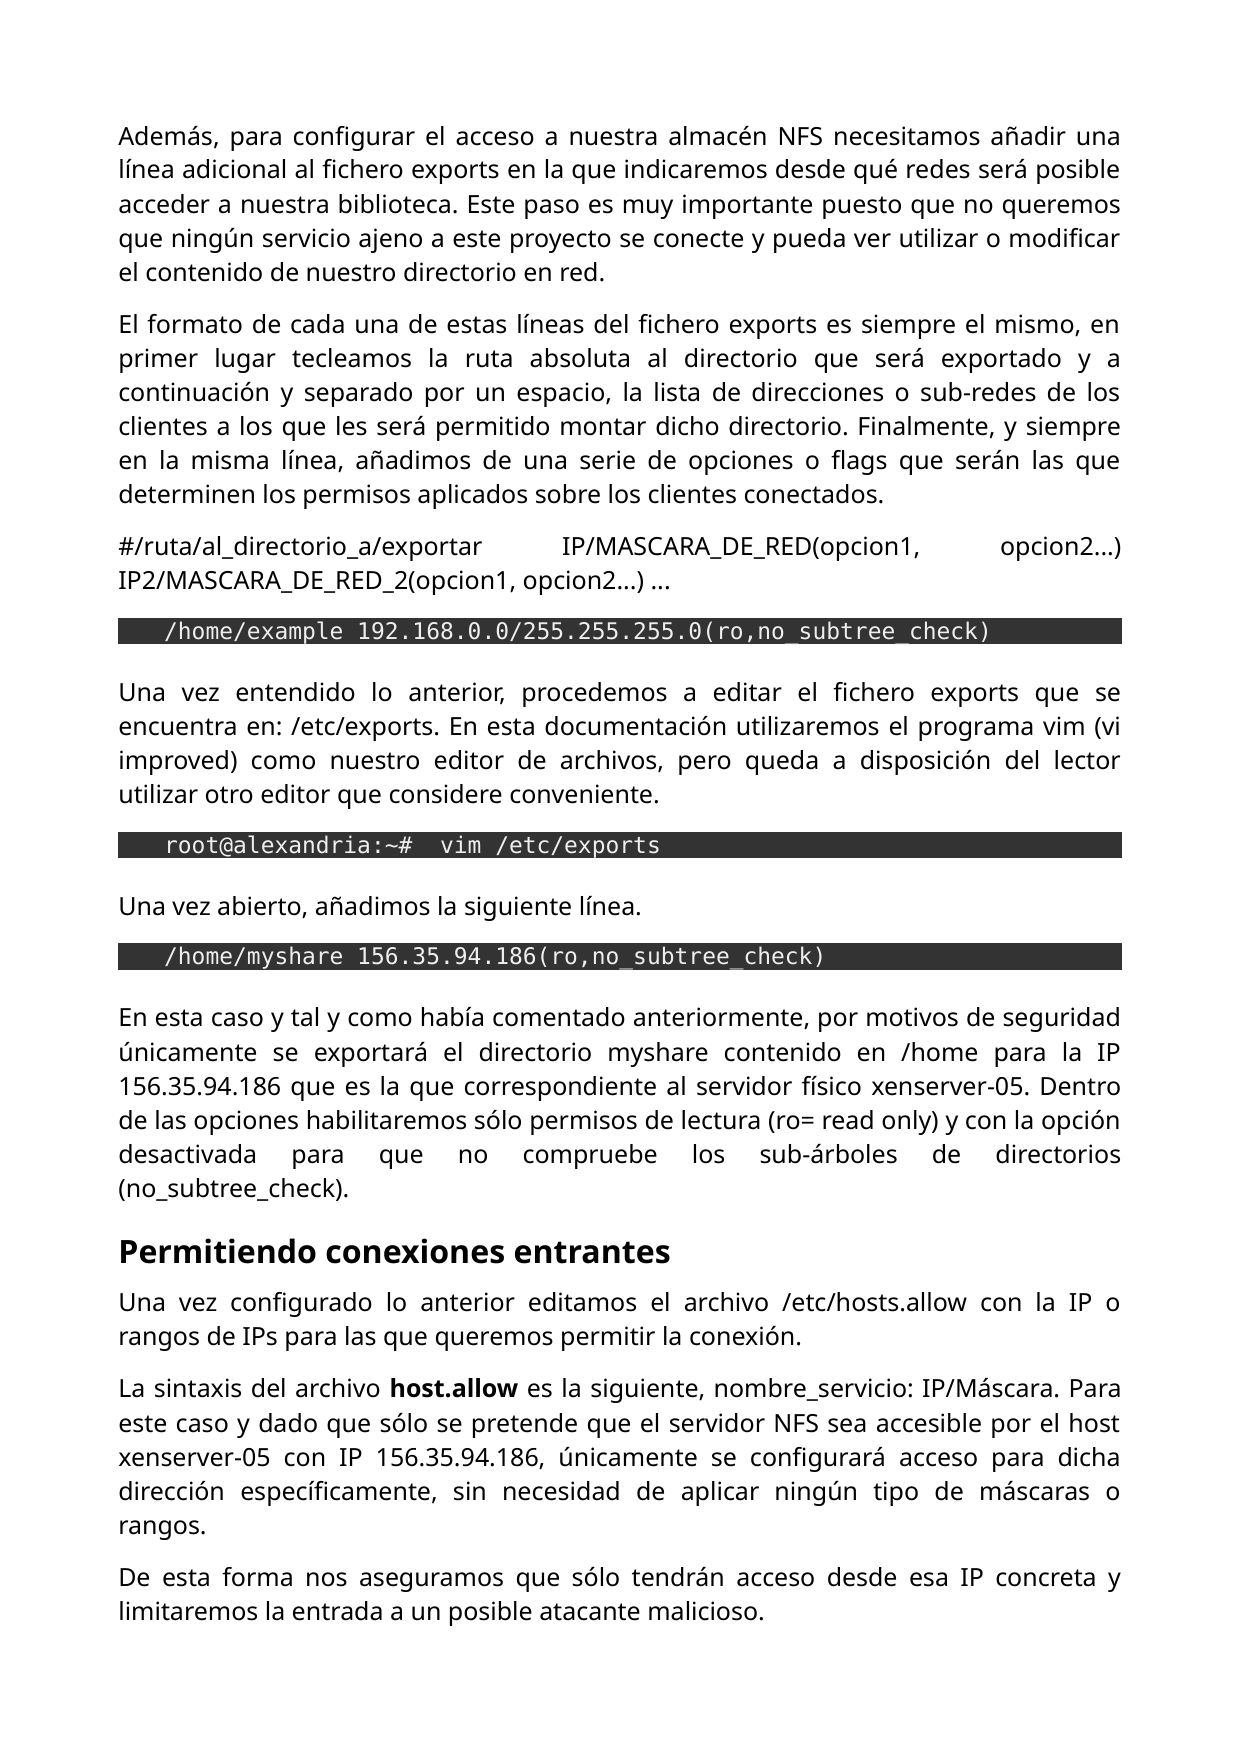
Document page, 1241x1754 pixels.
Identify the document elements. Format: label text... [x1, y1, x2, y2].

subtitle Permitiendo conexiones entrantes [118, 1229, 1122, 1273]
text /home/example 192.168.0.0/255.255.255.0(ro,no_subtree_check) [118, 618, 1122, 644]
text De esta forma nos aseguramos que sólo tendrán acceso desde esa IP concreta y limitaremos la entrada a un posible atacante malicioso. [118, 1559, 1122, 1628]
text Una vez entendido lo anterior, procedemos a editar el fichero exports que se encuentra en: /etc/exports. En esta documentación utilizaremos el programa vim (vi improved) como nuestro editor de archivos, pero queda a disposición del lector utilizar otro editor que considere conveniente. [118, 674, 1122, 811]
text /home/myshare 156.35.94.186(ro,no_subtree_check) [118, 943, 1122, 970]
text root@alexandria:~# vim /etc/exports [118, 832, 1122, 858]
text Además, para configurar el acceso a nuestra almacén NFS necesitamos añadir una línea adicional al fichero exports en la que indicaremos desde qué redes será posible acceder a nuestra biblioteca. Este paso es muy importante puesto que no queremos que ningún servicio ajeno a este proyecto se conecte y pueda ver utilizar o modificar el contenido de nuestro directorio en red. [118, 118, 1122, 288]
text Una vez configurado lo anterior editamos el archivo /etc/hosts.allow con la IP o rangos de IPs para las que queremos permitir la conexión. [118, 1285, 1122, 1353]
text El formato de cada una de estas líneas del fichero exports es siempre el mismo, en primer lugar tecleamos la ruta absoluta al directorio que será exportado y a continuación y separado por un espacio, la lista de direcciones o sub-redes de los clientes a los que les será permitido montar dicho directorio. Finalmente, y siempre en la misma línea, añadimos de una serie de opciones o flags que serán las que determinen los permisos aplicados sobre los clientes conectados. [118, 306, 1122, 511]
text Una vez abierto, añadimos la siguiente línea. [118, 888, 1122, 922]
text #/ruta/al_directorio_a/exportar IP/MASCARA_DE_RED(opcion1, opcion2...) IP2/MASCARA_DE_RED_2(opcion1, opcion2...) ... [118, 529, 1122, 597]
text La sintaxis del archivo host.allow es la siguiente, nombre_servicio: IP/Máscara. Para este caso y dado que sólo se pretende que el servidor NFS sea accesible por el host xenserver-05 con IP 156.35.94.186, únicamente se configurará acceso para dicha dirección específicamente, sin necesidad de aplicar ningún tipo de máscaras o rangos. [118, 1371, 1122, 1541]
text En esta caso y tal y como había comentado anteriormente, por motivos de seguridad únicamente se exportará el directorio myshare contenido en /home para la IP 156.35.94.186 que es la que correspondiente al servidor físico xenserver-05. Dentro de las opciones habilitaremos sólo permisos de lectura (ro= read only) y con la opción desactivada para que no compruebe los sub-árboles de directorios (no_subtree_check). [118, 1000, 1122, 1204]
